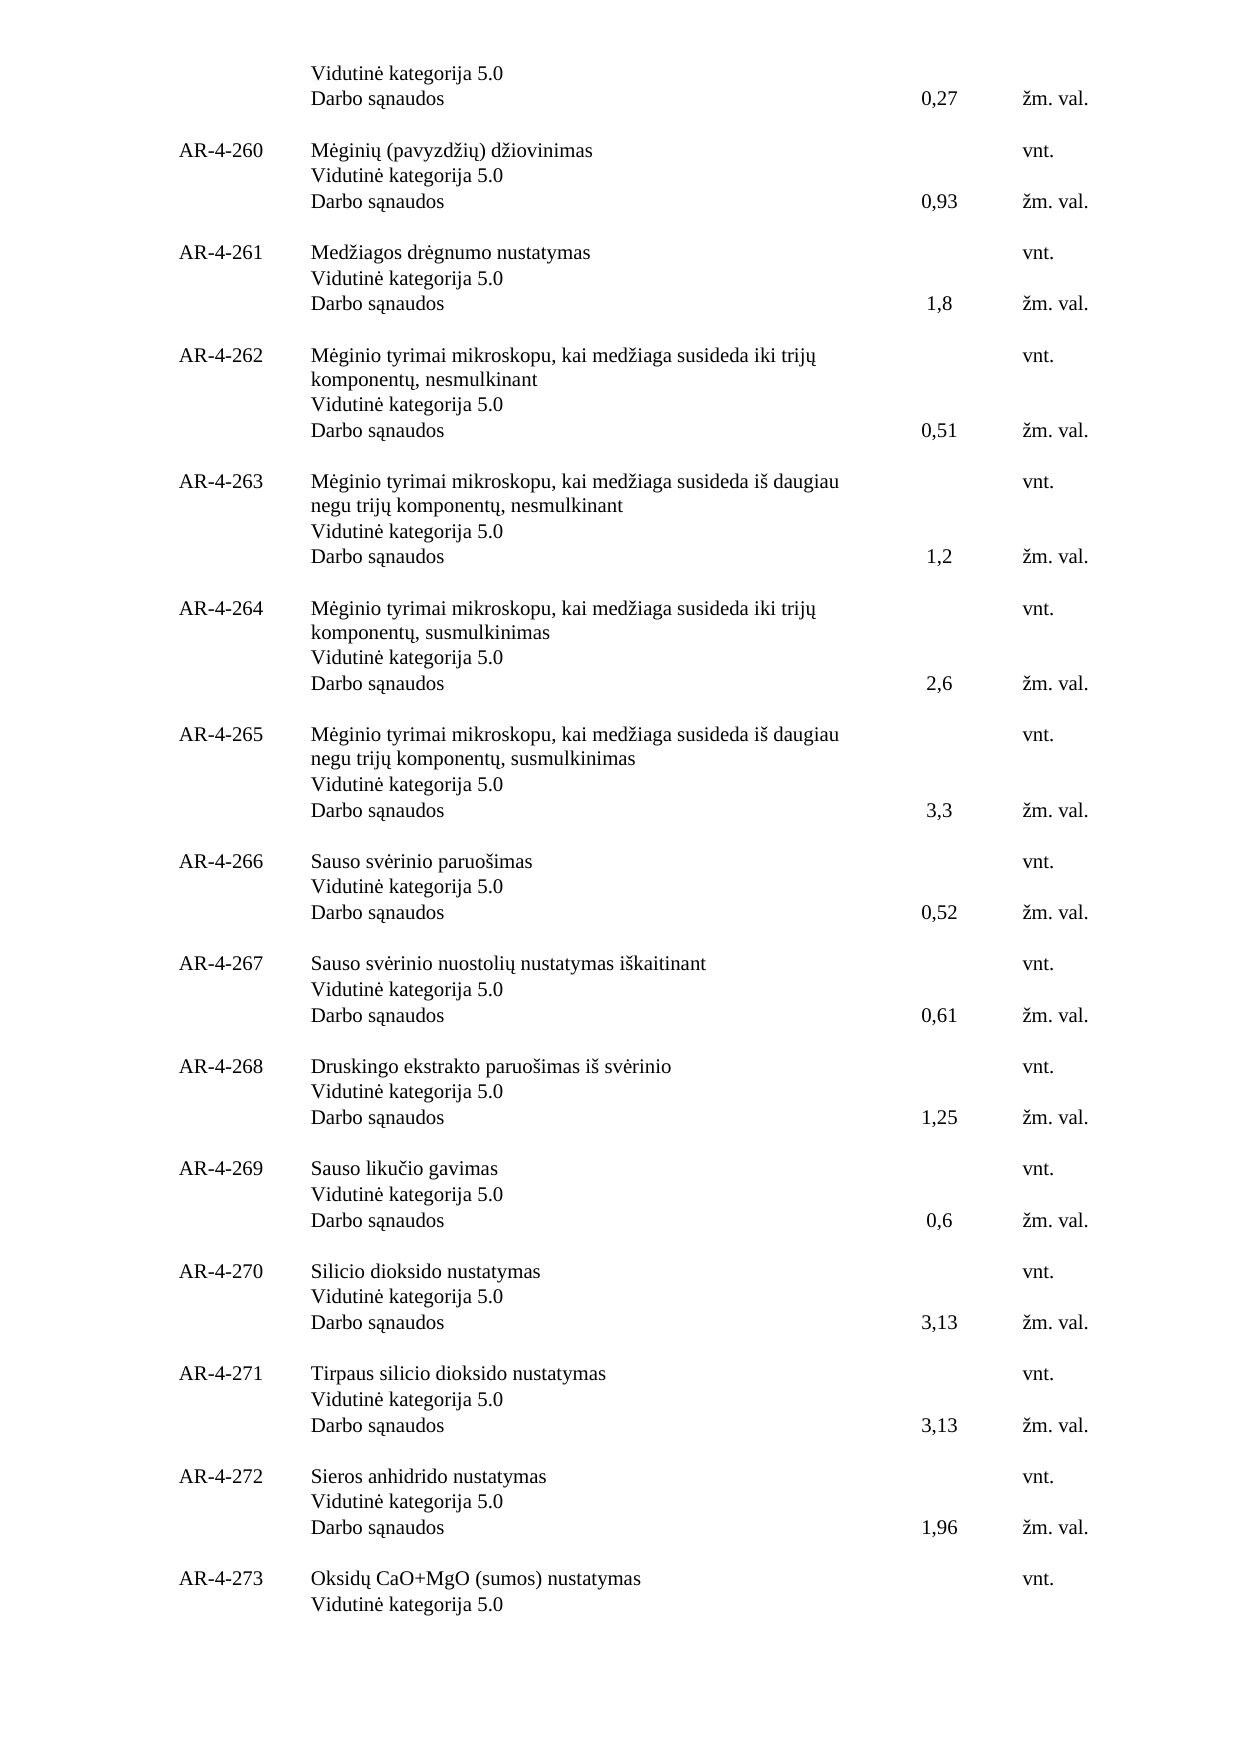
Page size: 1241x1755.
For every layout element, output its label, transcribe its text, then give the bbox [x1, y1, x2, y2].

table_cell [1021, 442, 1181, 467]
table_cell Vidutinė kategorija 5.0 [309, 1488, 858, 1513]
table_cell [858, 847, 1021, 873]
table_cell [177, 416, 309, 442]
table_cell Sauso svėrinio paruošimas [309, 847, 858, 873]
table_cell žm. val. [1021, 1411, 1181, 1437]
table_cell žm. val. [1021, 85, 1181, 110]
table_cell [1021, 1078, 1181, 1103]
table_cell [177, 213, 309, 238]
table_cell vnt. [1021, 950, 1181, 975]
table_cell Darbo sąnaudos [309, 1309, 858, 1334]
table_cell AR-4-271 [177, 1360, 309, 1385]
table_cell žm. val. [1021, 1206, 1181, 1232]
table_cell [858, 110, 1021, 136]
table_cell [1021, 1590, 1181, 1616]
table_cell Sauso svėrinio nuostolių nustatymas iškaitinant [309, 950, 858, 975]
table_cell [858, 770, 1021, 796]
table_cell [1021, 924, 1181, 950]
table_cell [1021, 569, 1181, 594]
table_cell Vidutinė kategorija 5.0 [309, 975, 858, 1001]
table_cell [177, 899, 309, 924]
table_cell 0,51 [858, 416, 1021, 442]
table_cell [309, 315, 858, 341]
table_cell vnt. [1021, 1257, 1181, 1283]
table_cell Vidutinė kategorija 5.0 [309, 1180, 858, 1206]
table_cell [177, 110, 309, 136]
table_cell [177, 1078, 309, 1103]
table_cell Vidutinė kategorija 5.0 [309, 644, 858, 669]
table_cell [177, 975, 309, 1001]
table_cell vnt. [1021, 1052, 1181, 1078]
table_cell [177, 315, 309, 341]
table_cell AR-4-269 [177, 1155, 309, 1180]
table_cell [858, 1437, 1021, 1462]
table_cell 0,27 [858, 85, 1021, 110]
table_cell [858, 264, 1021, 290]
table_cell Vidutinė kategorija 5.0 [309, 770, 858, 796]
table_cell [309, 569, 858, 594]
table_cell 0,61 [858, 1001, 1021, 1027]
table_cell [177, 1437, 309, 1462]
table_cell Vidutinė kategorija 5.0 [309, 517, 858, 543]
table_cell Darbo sąnaudos [309, 85, 858, 110]
table_cell [177, 822, 309, 847]
table_cell [1021, 822, 1181, 847]
table_cell [858, 1565, 1021, 1590]
table_cell [177, 1539, 309, 1565]
table_cell [858, 391, 1021, 416]
table_cell [858, 1129, 1021, 1155]
table_cell [177, 517, 309, 543]
table_cell Mėginio tyrimai mikroskopu, kai medžiaga susideda iš daugiau negu trijų komponentų, susmulkinimas [309, 721, 858, 770]
table_cell [177, 1129, 309, 1155]
table_cell AR-4-266 [177, 847, 309, 873]
table_cell [177, 442, 309, 467]
table_cell [1021, 59, 1181, 85]
table_cell [1021, 1539, 1181, 1565]
table_cell Vidutinė kategorija 5.0 [309, 264, 858, 290]
table_cell Darbo sąnaudos [309, 416, 858, 442]
table_cell [177, 391, 309, 416]
table_cell [177, 543, 309, 568]
table_cell [309, 213, 858, 238]
table_cell žm. val. [1021, 899, 1181, 924]
table_cell AR-4-260 [177, 136, 309, 162]
table_cell vnt. [1021, 1155, 1181, 1180]
table_cell [858, 1590, 1021, 1616]
table_cell [309, 695, 858, 721]
table_cell Darbo sąnaudos [309, 899, 858, 924]
table_cell [858, 136, 1021, 162]
table_cell [858, 569, 1021, 594]
table_cell [858, 1027, 1021, 1052]
table_cell [858, 1385, 1021, 1411]
table_cell Vidutinė kategorija 5.0 [309, 873, 858, 898]
table_cell 3,3 [858, 796, 1021, 822]
table_cell [177, 770, 309, 796]
table_cell [858, 213, 1021, 238]
table_cell AR-4-267 [177, 950, 309, 975]
table_cell vnt. [1021, 468, 1181, 517]
table_cell [309, 1539, 858, 1565]
table_cell AR-4-262 [177, 341, 309, 391]
table_cell [177, 1590, 309, 1616]
table_cell Darbo sąnaudos [309, 1514, 858, 1539]
table_cell [1021, 1129, 1181, 1155]
table_cell [1021, 1027, 1181, 1052]
table_cell [1021, 264, 1181, 290]
table_cell [177, 1488, 309, 1513]
table_cell [177, 924, 309, 950]
table_cell Vidutinė kategorija 5.0 [309, 1590, 858, 1616]
table_cell vnt. [1021, 594, 1181, 644]
table_cell [858, 1232, 1021, 1257]
table_cell AR-4-273 [177, 1565, 309, 1590]
table_cell [1021, 1283, 1181, 1308]
table_cell [1021, 391, 1181, 416]
table_cell [309, 1027, 858, 1052]
table_cell [858, 695, 1021, 721]
table_cell Medžiagos drėgnumo nustatymas [309, 239, 858, 264]
table_cell 3,13 [858, 1411, 1021, 1437]
table_cell 1,25 [858, 1104, 1021, 1129]
table_cell AR-4-272 [177, 1462, 309, 1488]
table_cell [177, 264, 309, 290]
table_cell [177, 1232, 309, 1257]
table_cell [1021, 873, 1181, 898]
table_cell AR-4-265 [177, 721, 309, 770]
table_cell [858, 1334, 1021, 1360]
table_cell [858, 950, 1021, 975]
table_cell žm. val. [1021, 796, 1181, 822]
table_cell žm. val. [1021, 187, 1181, 213]
table_cell AR-4-264 [177, 594, 309, 644]
table_cell žm. val. [1021, 416, 1181, 442]
table_cell žm. val. [1021, 1309, 1181, 1334]
table_cell [309, 924, 858, 950]
table_cell [1021, 315, 1181, 341]
table_cell [177, 1180, 309, 1206]
table_cell 1,96 [858, 1514, 1021, 1539]
table_cell [177, 1104, 309, 1129]
table_cell Sieros anhidrido nustatymas [309, 1462, 858, 1488]
table_cell Silicio dioksido nustatymas [309, 1257, 858, 1283]
table_cell [177, 290, 309, 315]
table_cell [1021, 517, 1181, 543]
table_cell [177, 569, 309, 594]
table_cell [858, 1257, 1021, 1283]
table_cell AR-4-263 [177, 468, 309, 517]
table_cell [858, 1283, 1021, 1308]
table_cell [858, 1078, 1021, 1103]
table_cell vnt. [1021, 136, 1181, 162]
table_cell [858, 315, 1021, 341]
table_cell [177, 162, 309, 187]
table_cell [177, 695, 309, 721]
table_cell Vidutinė kategorija 5.0 [309, 391, 858, 416]
table_cell vnt. [1021, 1462, 1181, 1488]
table_cell [177, 1411, 309, 1437]
table_cell 0,93 [858, 187, 1021, 213]
table_cell [858, 924, 1021, 950]
table_cell [1021, 1334, 1181, 1360]
table_cell 1,2 [858, 543, 1021, 568]
table_cell [177, 1309, 309, 1334]
table_cell [177, 85, 309, 110]
table_cell [858, 517, 1021, 543]
table_cell [1021, 213, 1181, 238]
table_cell žm. val. [1021, 1514, 1181, 1539]
table_cell [858, 1052, 1021, 1078]
table_cell [177, 796, 309, 822]
table_cell [309, 110, 858, 136]
table_cell 2,6 [858, 669, 1021, 695]
table_cell vnt. [1021, 341, 1181, 391]
table_cell [177, 1514, 309, 1539]
table_cell [1021, 695, 1181, 721]
table_cell vnt. [1021, 721, 1181, 770]
table_cell [177, 187, 309, 213]
table_cell Mėginio tyrimai mikroskopu, kai medžiaga susideda iki trijų komponentų, nesmulkinant [309, 341, 858, 391]
table_cell Darbo sąnaudos [309, 187, 858, 213]
table_cell Darbo sąnaudos [309, 1206, 858, 1232]
table_cell [177, 669, 309, 695]
table_cell [858, 1462, 1021, 1488]
table_cell [1021, 1385, 1181, 1411]
table_cell žm. val. [1021, 543, 1181, 568]
table_cell [1021, 644, 1181, 669]
table_cell [858, 1539, 1021, 1565]
table_cell Mėginio tyrimai mikroskopu, kai medžiaga susideda iš daugiau negu trijų komponentų, nesmulkinant [309, 468, 858, 517]
table_cell [177, 1206, 309, 1232]
table_cell [309, 442, 858, 467]
table_cell vnt. [1021, 1360, 1181, 1385]
table_cell vnt. [1021, 239, 1181, 264]
table_cell 1,8 [858, 290, 1021, 315]
table_cell [858, 1488, 1021, 1513]
table_cell [1021, 975, 1181, 1001]
table_cell [1021, 1488, 1181, 1513]
table_cell AR-4-268 [177, 1052, 309, 1078]
table_cell [858, 594, 1021, 644]
table_cell [1021, 162, 1181, 187]
table_cell Oksidų CaO+MgO (sumos) nustatymas [309, 1565, 858, 1590]
table_cell [858, 721, 1021, 770]
table_cell [309, 1232, 858, 1257]
table_cell Darbo sąnaudos [309, 543, 858, 568]
table_cell [309, 1129, 858, 1155]
table_cell [309, 1334, 858, 1360]
table_cell žm. val. [1021, 669, 1181, 695]
table_cell Druskingo ekstrakto paruošimas iš svėrinio [309, 1052, 858, 1078]
table_cell [177, 59, 309, 85]
table_cell [858, 162, 1021, 187]
table_cell Darbo sąnaudos [309, 796, 858, 822]
table_cell 3,13 [858, 1309, 1021, 1334]
table_cell [858, 239, 1021, 264]
table_cell Vidutinė kategorija 5.0 [309, 162, 858, 187]
table_cell Sauso likučio gavimas [309, 1155, 858, 1180]
table_cell [177, 1027, 309, 1052]
table_cell vnt. [1021, 1565, 1181, 1590]
table_cell 0,52 [858, 899, 1021, 924]
table_cell Mėginio tyrimai mikroskopu, kai medžiaga susideda iki trijų komponentų, susmulkinimas [309, 594, 858, 644]
table_cell žm. val. [1021, 1104, 1181, 1129]
table_cell Darbo sąnaudos [309, 669, 858, 695]
table_cell [177, 873, 309, 898]
table_cell [858, 1360, 1021, 1385]
table_cell [1021, 1180, 1181, 1206]
table_cell [309, 1437, 858, 1462]
table_cell Vidutinė kategorija 5.0 [309, 59, 858, 85]
table_cell [858, 1180, 1021, 1206]
table_cell [858, 341, 1021, 391]
table_cell [177, 1334, 309, 1360]
table_cell [1021, 110, 1181, 136]
table_cell AR-4-261 [177, 239, 309, 264]
table_cell [858, 59, 1021, 85]
table_cell [177, 1001, 309, 1027]
table_cell Mėginių (pavyzdžių) džiovinimas [309, 136, 858, 162]
table_cell Darbo sąnaudos [309, 290, 858, 315]
table_cell Darbo sąnaudos [309, 1104, 858, 1129]
table_cell vnt. [1021, 847, 1181, 873]
table_cell [858, 442, 1021, 467]
table_cell [1021, 1437, 1181, 1462]
table_cell 0,6 [858, 1206, 1021, 1232]
table_cell [1021, 770, 1181, 796]
table_cell [858, 1155, 1021, 1180]
table_cell [1021, 1232, 1181, 1257]
table_cell Darbo sąnaudos [309, 1411, 858, 1437]
table_cell [858, 822, 1021, 847]
table_cell AR-4-270 [177, 1257, 309, 1283]
table_cell [177, 1283, 309, 1308]
table_cell Vidutinė kategorija 5.0 [309, 1283, 858, 1308]
table_cell [177, 644, 309, 669]
table_cell [309, 822, 858, 847]
table_cell [177, 1385, 309, 1411]
table_cell Darbo sąnaudos [309, 1001, 858, 1027]
table_cell Tirpaus silicio dioksido nustatymas [309, 1360, 858, 1385]
table_cell [858, 644, 1021, 669]
table_cell žm. val. [1021, 290, 1181, 315]
table_cell [858, 468, 1021, 517]
table_cell Vidutinė kategorija 5.0 [309, 1078, 858, 1103]
table_cell žm. val. [1021, 1001, 1181, 1027]
table_cell [858, 975, 1021, 1001]
table_cell Vidutinė kategorija 5.0 [309, 1385, 858, 1411]
table_cell [858, 873, 1021, 898]
